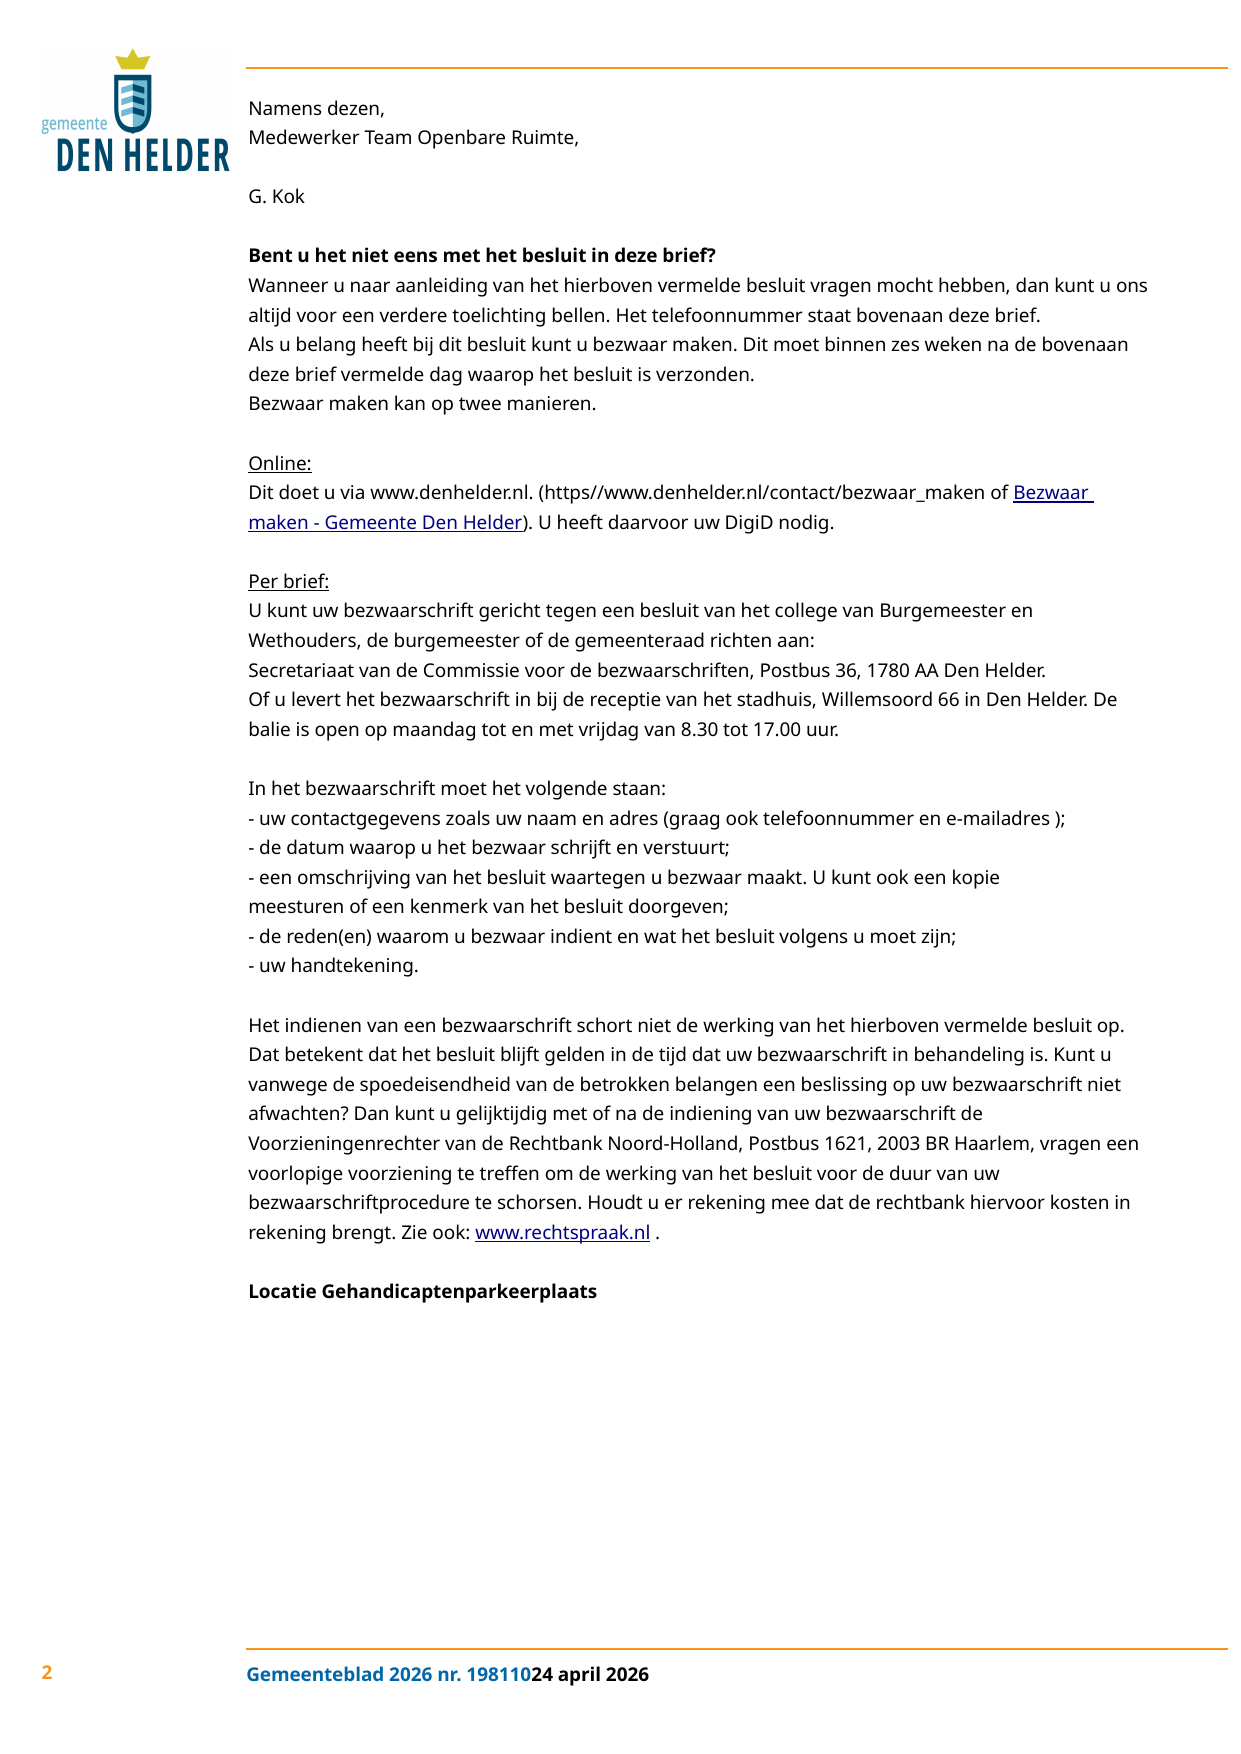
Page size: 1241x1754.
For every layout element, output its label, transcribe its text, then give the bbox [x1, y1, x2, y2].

text Locatie Gehandicaptenparkeerplaats [248, 1278, 1152, 1304]
text G. Kok [248, 183, 1152, 209]
text U kunt uw bezwaarschrift gericht tegen een besluit van het college van Burgemeester en Wethouders, de burgemeester of de gemeenteraad richten aan: [248, 598, 1152, 653]
text Als u belang heeft bij dit besluit kunt u bezwaar maken. Dit moet binnen zes weken na de bovenaan deze brief vermelde dag waarop het besluit is verzonden. [248, 331, 1152, 387]
text Wanneer u naar aanleiding van het hierboven vermelde besluit vragen mocht hebben, dan kunt u ons altijd voor een verdere toelichting bellen. Het telefoonnummer staat bovenaan deze brief. [248, 272, 1152, 328]
text Bent u het niet eens met het besluit in deze brief? [248, 243, 1152, 268]
text meesturen of een kenmerk van het besluit doorgeven; [248, 893, 1152, 919]
picture [182, 144, 187, 165]
text Dit doet u via www.denhelder.nl. (https//www.denhelder.nl/contact/bezwaar_maken of Bezwaar maken - Gemeente Den Helder). U heeft daarvoor uw DigiD nodig. [248, 479, 1152, 535]
text - uw contactgegevens zoals uw naam en adres (graag ook telefoonnummer en e-mailadres ); [248, 805, 1152, 831]
text - een omschrijving van het besluit waartegen u bezwaar maakt. U kunt ook een kopie [248, 864, 1152, 890]
text Namens dezen, [248, 95, 1152, 121]
text balie is open op maandag tot en met vrijdag van 8.30 tot 17.00 uur. [248, 716, 1152, 742]
picture [130, 157, 135, 172]
text Bezwaar maken kan op twee manieren. [248, 391, 1152, 416]
text Het indienen van een bezwaarschrift schort niet de werking van het hierboven vermelde besluit op. Dat betekent dat het besluit blijft gelden in de tijd dat uw bezwaarschrift in behandeling is. Kunt u vanwege de spoedeisendheid van de betrokken belangen een beslissing op uw bezwaarschrift niet afwachten? Dan kunt u gelijktijdig met of na de indiening van uw bezwaarschrift de Voorzieningenrechter van de Rechtbank Noord-Holland, Postbus 1621, 2003 BR Haarlem, vragen een voorlopige voorziening te treffen om de werking van het besluit voor de duur van uw bezwaarschriftprocedure te schorsen. Houdt u er rekening mee dat de rechtbank hiervoor kosten in rekening brengt. Zie ook: www.rechtspraak.nl . [248, 1012, 1152, 1245]
picture [63, 144, 68, 165]
picture [220, 160, 224, 172]
text Online: [248, 450, 1152, 476]
picture [100, 154, 106, 172]
text - de reden(en) waarom u bezwaar indient en wat het besluit volgens u moet zijn; [248, 923, 1152, 949]
text Medewerker Team Openbare Ruimte, [248, 124, 1152, 150]
text - uw handtekening. [248, 953, 1152, 978]
text In het bezwaarschrift moet het volgende staan: [248, 775, 1152, 801]
text Of u levert het bezwaarschrift in bij de receptie van het stadhuis, Willemsoord 66 in Den Helder. De [248, 686, 1152, 712]
picture [41, 47, 231, 172]
text Per brief: [248, 568, 1152, 594]
text - de datum waarop u het bezwaar schrijft en verstuurt; [248, 834, 1152, 860]
text Secretariaat van de Commissie voor de bezwaarschriften, Postbus 36, 1780 AA Den Helder. [248, 657, 1152, 683]
